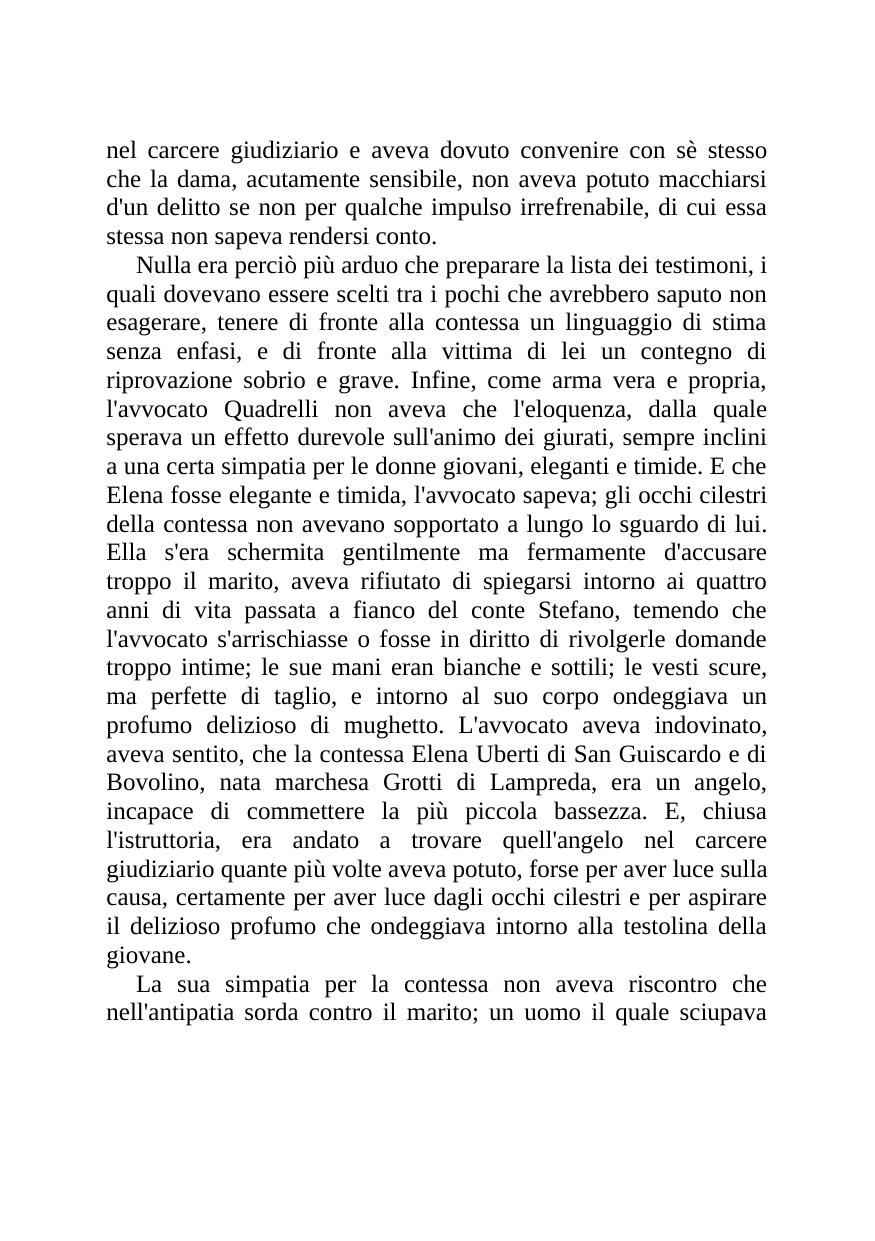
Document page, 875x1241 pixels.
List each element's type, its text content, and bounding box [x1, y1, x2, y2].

text Nulla era perciò più arduo che preparare la lista dei testimoni, i quali dovevano essere scelti tra i pochi che avrebbero saputo non esagerare, tenere di fronte alla contessa un linguaggio di stima senza enfasi, e di fronte alla vittima di lei un contegno di riprovazione sobrio e grave. Infine, come arma vera e propria, l'avvocato Quadrelli non aveva che l'eloquenza, dalla quale sperava un effetto durevole sull'animo dei giurati, sempre inclini a una certa simpatia per le donne giovani, eleganti e timide. E che Elena fosse elegante e timida, l'avvocato sapeva; gli occhi cilestri della contessa non avevano sopportato a lungo lo sguardo di lui. Ella s'era schermita gentilmente ma fermamente d'accusare troppo il marito, aveva rifiutato di spiegarsi intorno ai quattro anni di vita passata a fianco del conte Stefano, temendo che l'avvocato s'arrischiasse o fosse in diritto di rivolgerle domande troppo intime; le sue mani eran bianche e sottili; le vesti scure, ma perfette di taglio, e intorno al suo corpo ondeggiava un profumo delizioso di mughetto. L'avvocato aveva indovinato, aveva sentito, che la contessa Elena Uberti di San Guiscardo e di Bovolino, nata marchesa Grotti di Lampreda, era un angelo, incapace di commettere la più piccola bassezza. E, chiusa l'istruttoria, era andato a trovare quell'angelo nel carcere giudiziario quante più volte aveva potuto, forse per aver luce sulla causa, certamente per aver luce dagli occhi cilestri e per aspirare il delizioso profumo che ondeggiava intorno alla testolina della giovane. [106, 250, 768, 969]
text La sua simpatia per la contessa non aveva riscontro che nell'antipatia sorda contro il marito; un uomo il quale sciupava [106, 969, 768, 1026]
text nel carcere giudiziario e aveva dovuto convenire con sè stesso che la dama, acutamente sensibile, non aveva potuto macchiarsi d'un delitto se non per qualche impulso irrefrenabile, di cui essa stessa non sapeva rendersi conto. [106, 135, 768, 250]
